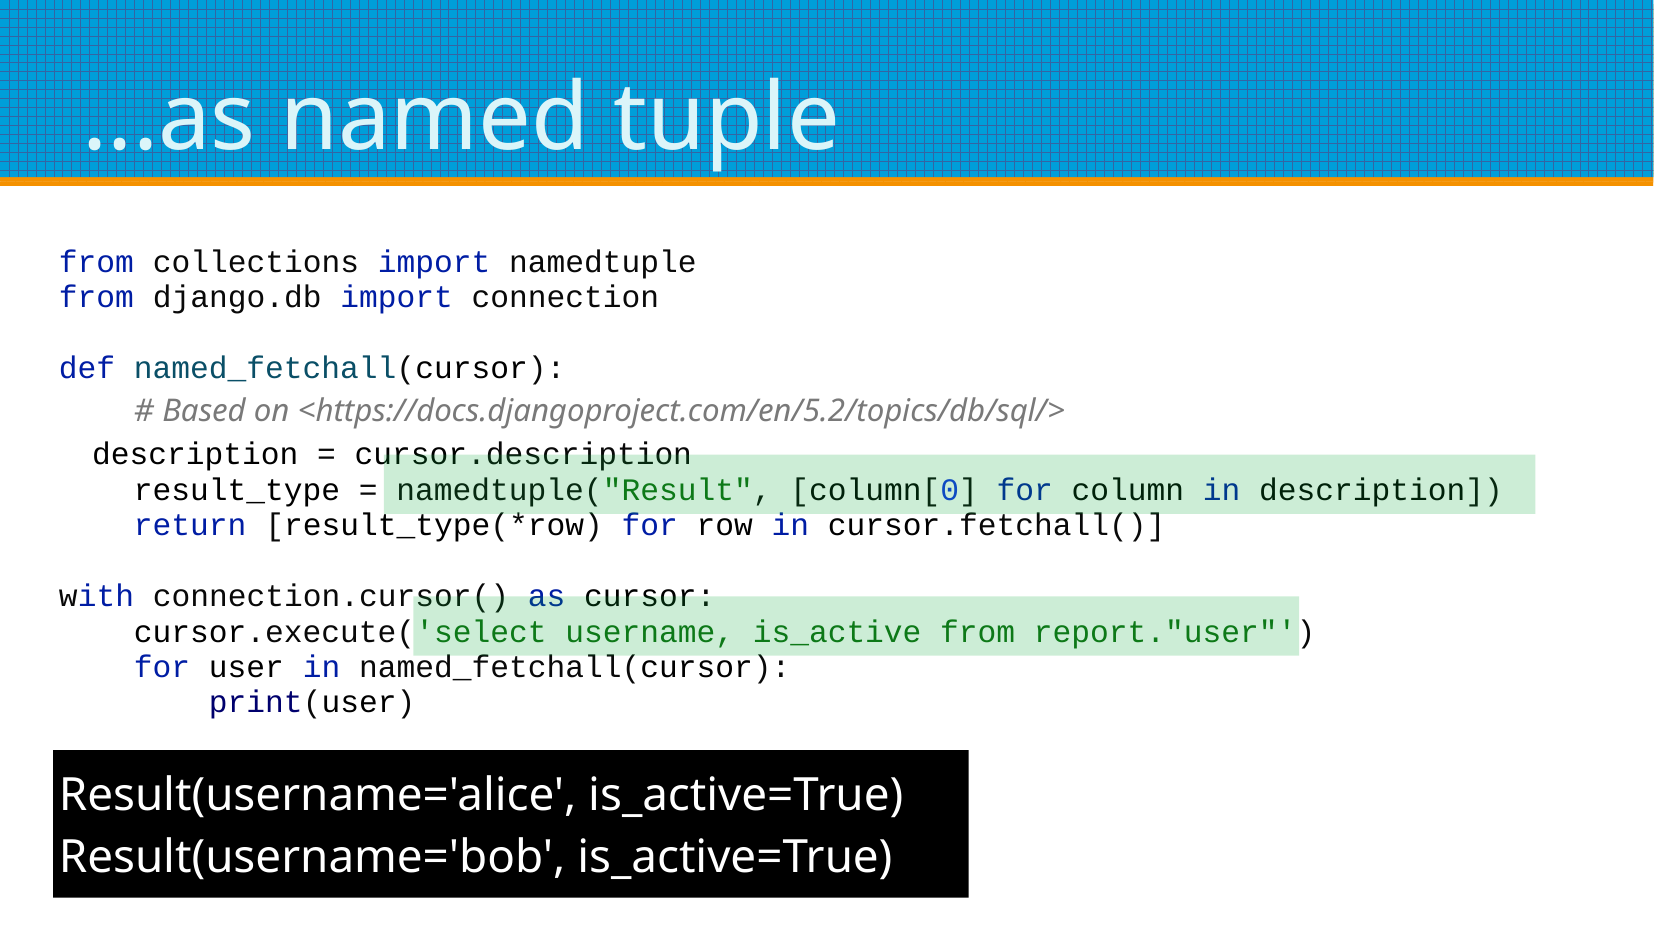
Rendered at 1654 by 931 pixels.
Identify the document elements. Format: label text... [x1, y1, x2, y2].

title ...as named tuple [82, 14, 1571, 178]
text_box [413, 596, 1300, 656]
text_box [383, 454, 1536, 514]
text_box from collections import namedtuple from django.db import connection def named_fetchall(cursor): # Based on <https://docs.djangoproject.com/en/5.2/topics/db/sql/> description = cursor.description result_type = namedtuple("Result", [column[0] for column in description]) return [result_type(*row) for row in cursor.fetchall()] with connection.cursor() as cursor: cursor.execute('select username, is_active from report."user"') for user in named_fetchall(cursor): print(user) [53, 218, 1589, 751]
text_box Result(username='alice', is_active=True) Result(username='bob', is_active=True) [53, 750, 969, 898]
